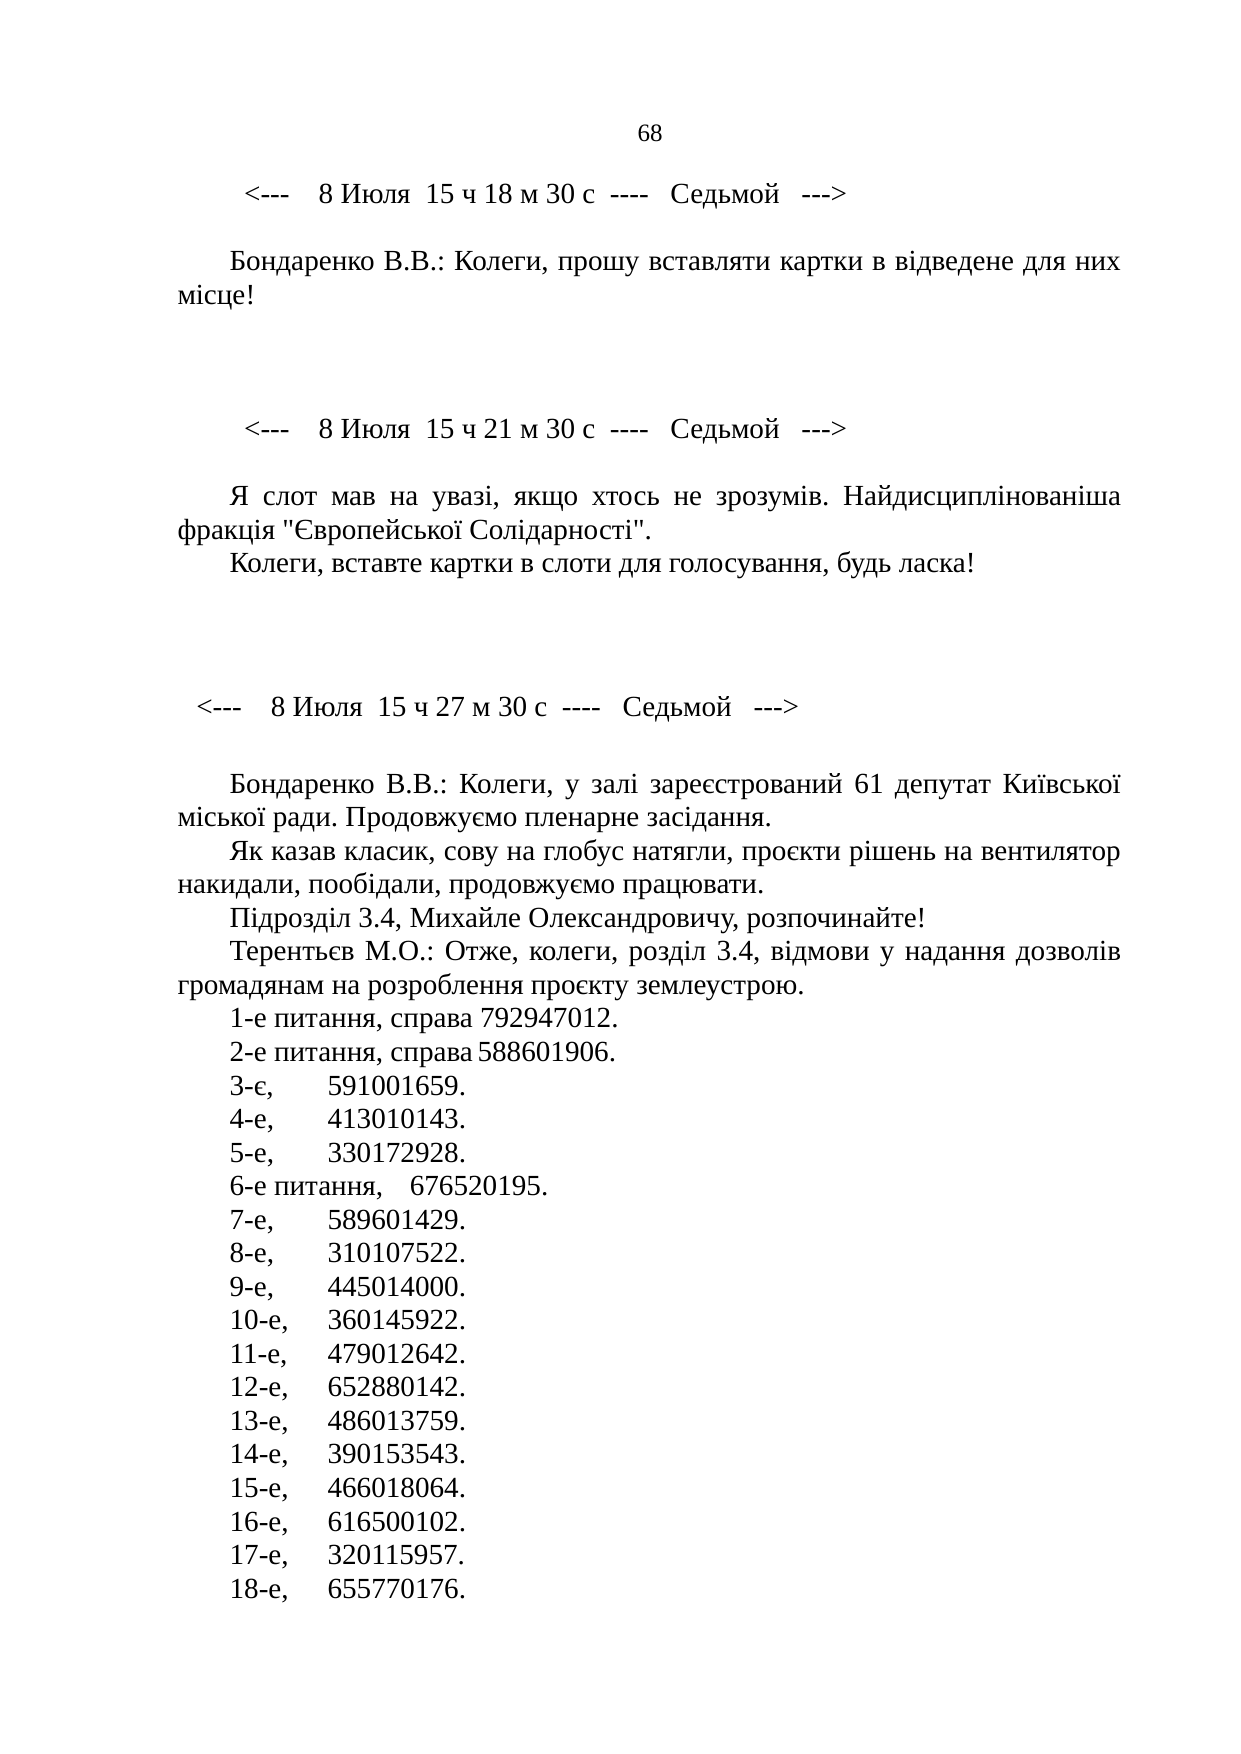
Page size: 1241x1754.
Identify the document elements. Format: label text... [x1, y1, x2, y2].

text Я слот мав на увазі, якщо хтось не зрозумів. Найдисциплінованіша фракція "Європейської Солідарності". [177, 478, 1122, 545]
text 8-е, 310107522. [177, 1235, 1122, 1269]
text Підрозділ 3.4, Михайле Олександровичу, розпочинайте! [177, 900, 1122, 933]
text 15-е, 466018064. [177, 1470, 1122, 1504]
text Бондаренко В.В.: Колеги, прошу вставляти картки в відведене для них місце! [177, 243, 1122, 311]
text 7-е, 589601429. [177, 1202, 1122, 1235]
text 12-е, 652880142. [177, 1369, 1122, 1403]
text 18-е, 655770176. [177, 1571, 1122, 1604]
text 5-е, 330172928. [177, 1135, 1122, 1168]
text 2-е питання, справа 588601906. [177, 1034, 1122, 1068]
text 13-е, 486013759. [177, 1403, 1122, 1437]
text 9-е, 445014000. [177, 1269, 1122, 1302]
text 4-е, 413010143. [177, 1101, 1122, 1135]
text 10-е, 360145922. [177, 1302, 1122, 1336]
text <--- 8 Июля 15 ч 27 м 30 с ---- Седьмой ---> [177, 646, 1122, 732]
text Бондаренко В.В.: Колеги, у залі зареєстрований 61 депутат Київської міської ради. Продовжуємо пленарне засідання. [177, 766, 1122, 833]
text 16-е, 616500102. [177, 1504, 1122, 1537]
text Як казав класик, сову на глобус натягли, проєкти рішень на вентилятор накидали, пообідали, продовжуємо працювати. [177, 833, 1122, 900]
text 3-є, 591001659. [177, 1068, 1122, 1101]
text Терентьєв М.О.: Отже, колеги, розділ 3.4, відмови у надання дозволів громадянам на розроблення проєкту землеустрою. [177, 933, 1122, 1001]
text 14-е, 390153543. [177, 1437, 1122, 1470]
text <--- 8 Июля 15 ч 21 м 30 с ---- Седьмой ---> [177, 411, 1122, 445]
text 6-е питання, 676520195. [177, 1168, 1122, 1202]
text 11-е, 479012642. [177, 1336, 1122, 1369]
text 1-е питання, справа 792947012. [177, 1001, 1122, 1034]
text <--- 8 Июля 15 ч 18 м 30 с ---- Седьмой ---> [177, 176, 1122, 210]
text 17-е, 320115957. [177, 1537, 1122, 1571]
text Колеги, вставте картки в слоти для голосування, будь ласка! [177, 545, 1122, 579]
